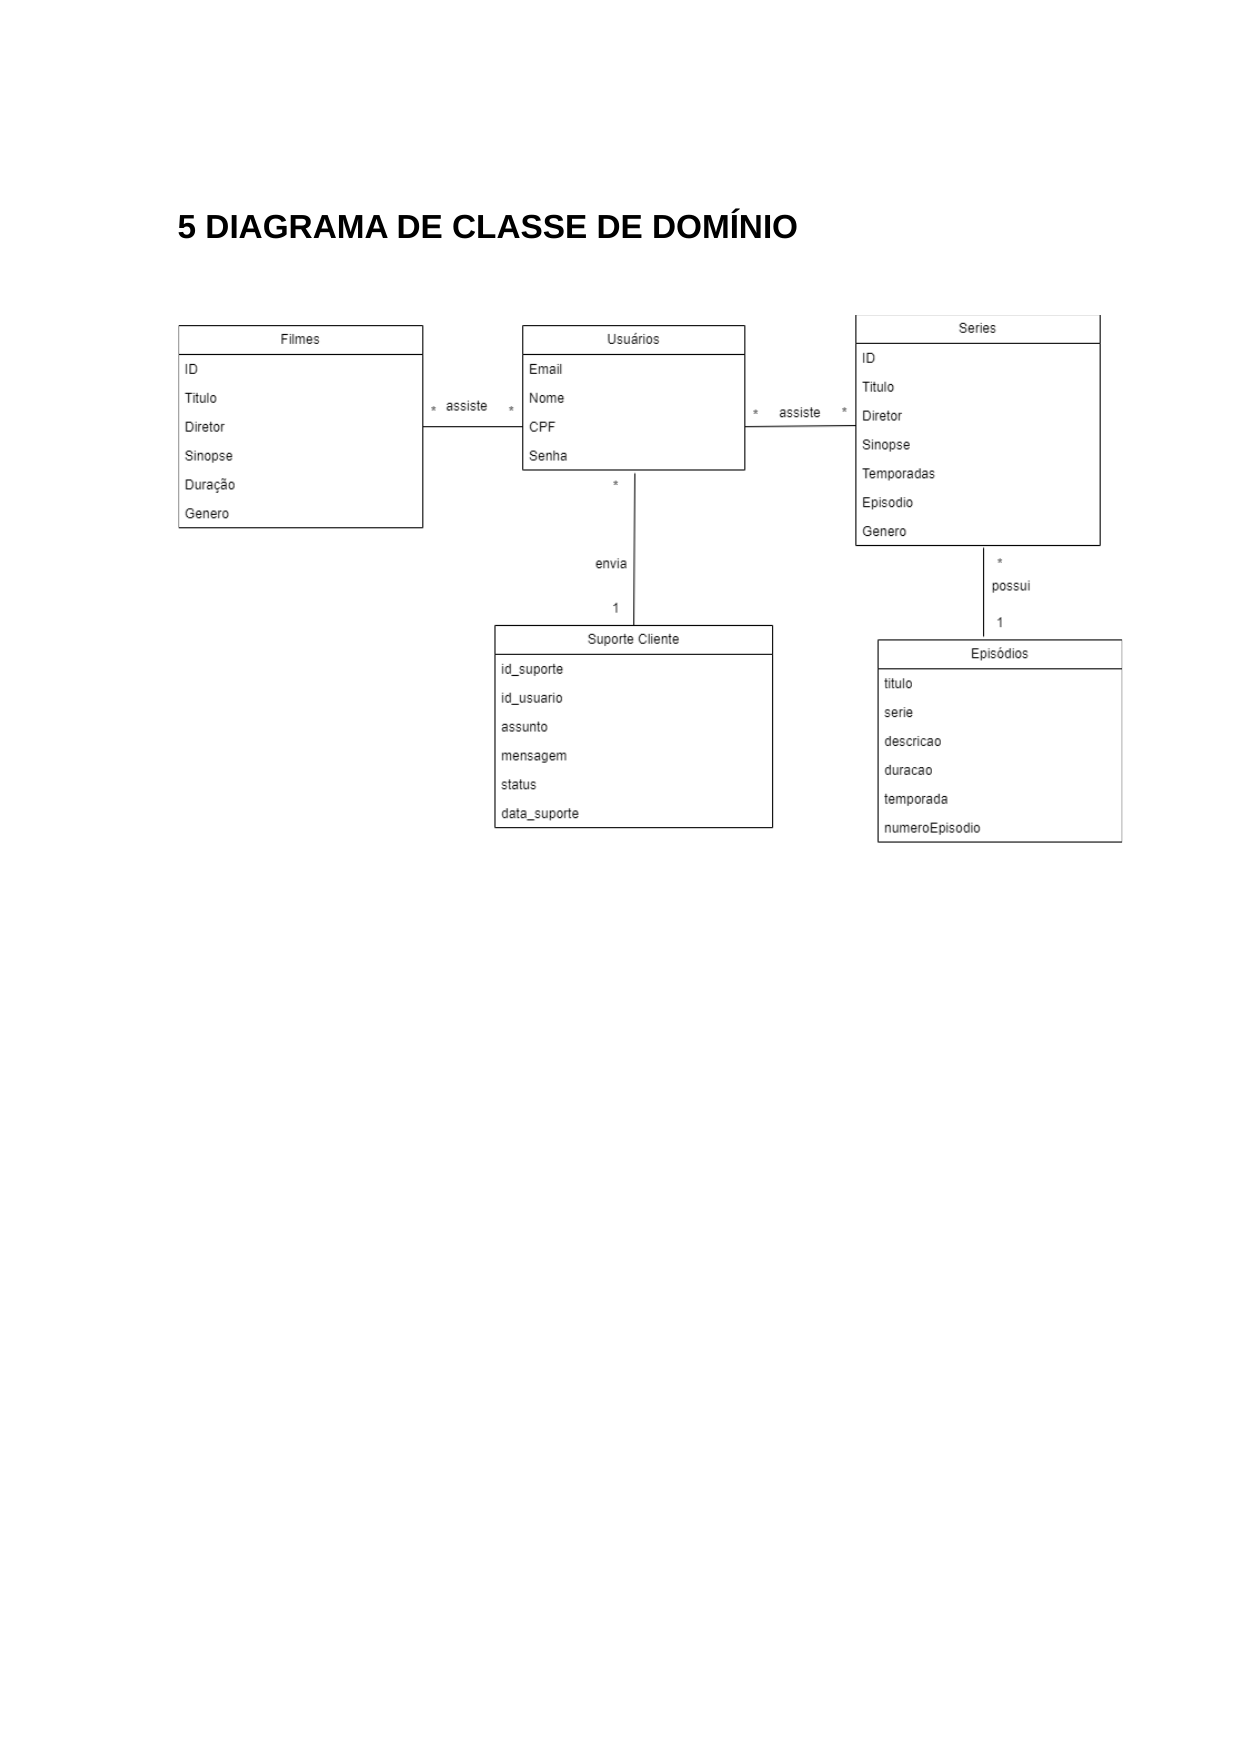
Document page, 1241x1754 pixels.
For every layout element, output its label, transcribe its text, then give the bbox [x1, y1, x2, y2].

subtitle 5 DIAGRAMA DE CLASSE DE DOMÍNIO [177, 207, 1121, 245]
